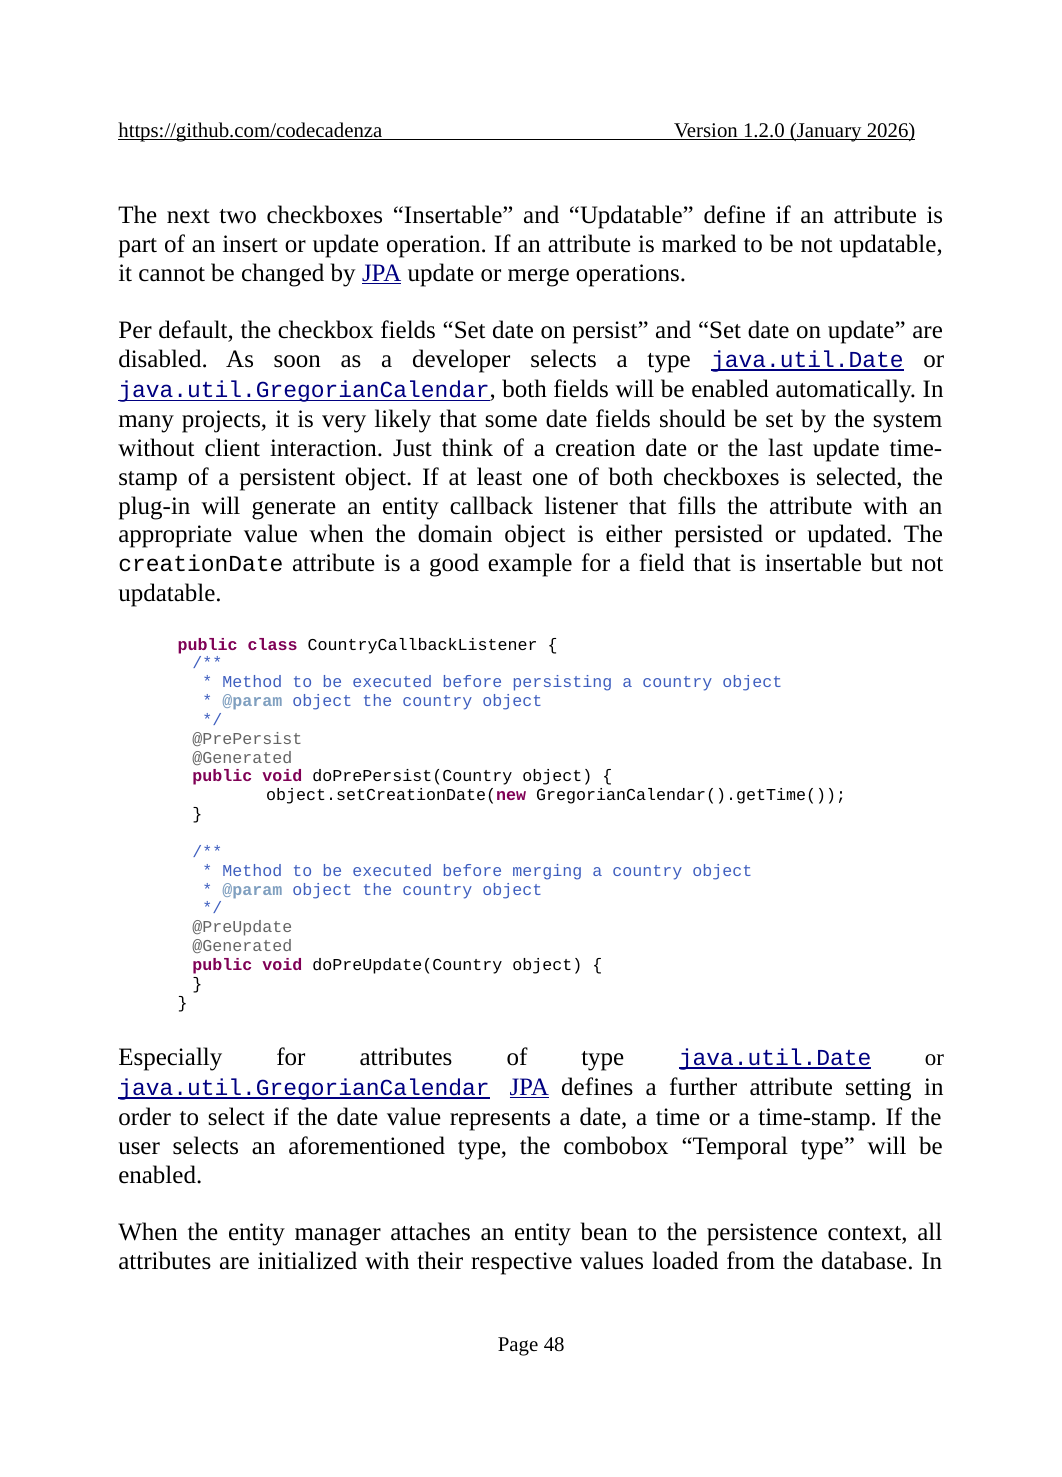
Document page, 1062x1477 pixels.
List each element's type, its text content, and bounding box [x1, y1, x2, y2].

text * Method to be executed before merging a country object [177, 862, 944, 881]
text } [177, 975, 944, 994]
text * @param object the country object [177, 693, 944, 711]
text * Method to be executed before persisting a country object [177, 674, 944, 693]
text @Generated [177, 749, 944, 768]
text } [177, 806, 944, 824]
text @PrePersist [177, 730, 944, 749]
text /** [177, 843, 944, 862]
text /** [177, 655, 944, 674]
text Especially for attributes of type java.util.Date or java.util.GregorianCalendar JPA defines a further attribute setting in order to select if the date value represents a date, a time or a time-stamp. If the user selects an aforementioned type, the combobox “Temporal type” will be enabled. [118, 1042, 944, 1188]
text public class CountryCallbackListener { [177, 636, 944, 655]
text Per default, the checkbox fields “Set date on persist” and “Set date on update” are disabled. As soon as a developer selects a type java.util.Date or java.util.GregorianCalendar, both fields will be enabled automatically. In many projects, it is very likely that some date fields should be set by the system without client interaction. Just think of a creation date or the last update time-stamp of a persistent object. If at least one of both checkboxes is selected, the plug-in will generate an entity callback listener that fills the attribute with an appropriate value when the domain object is either persisted or updated. The creationDate attribute is a good example for a field that is insertable but not updatable. [118, 315, 944, 607]
text The next two checkboxes “Insertable” and “Updatable” define if an attribute is part of an insert or update operation. If an attribute is marked to be not updatable, it cannot be changed by JPA update or merge operations. [118, 200, 944, 287]
text @Generated [177, 938, 944, 957]
text } [177, 994, 944, 1013]
text */ [177, 711, 944, 730]
text public void doPreUpdate(Country object) { [177, 957, 944, 975]
text object.setCreationDate(new GregorianCalendar().getTime()); [177, 787, 944, 806]
text public void doPrePersist(Country object) { [177, 768, 944, 787]
text When the entity manager attaches an entity bean to the persistence context, all attributes are initialized with their respective values loaded from the database. In [118, 1217, 944, 1275]
text @PreUpdate [177, 919, 944, 938]
text */ [177, 900, 944, 919]
text * @param object the country object [177, 881, 944, 900]
